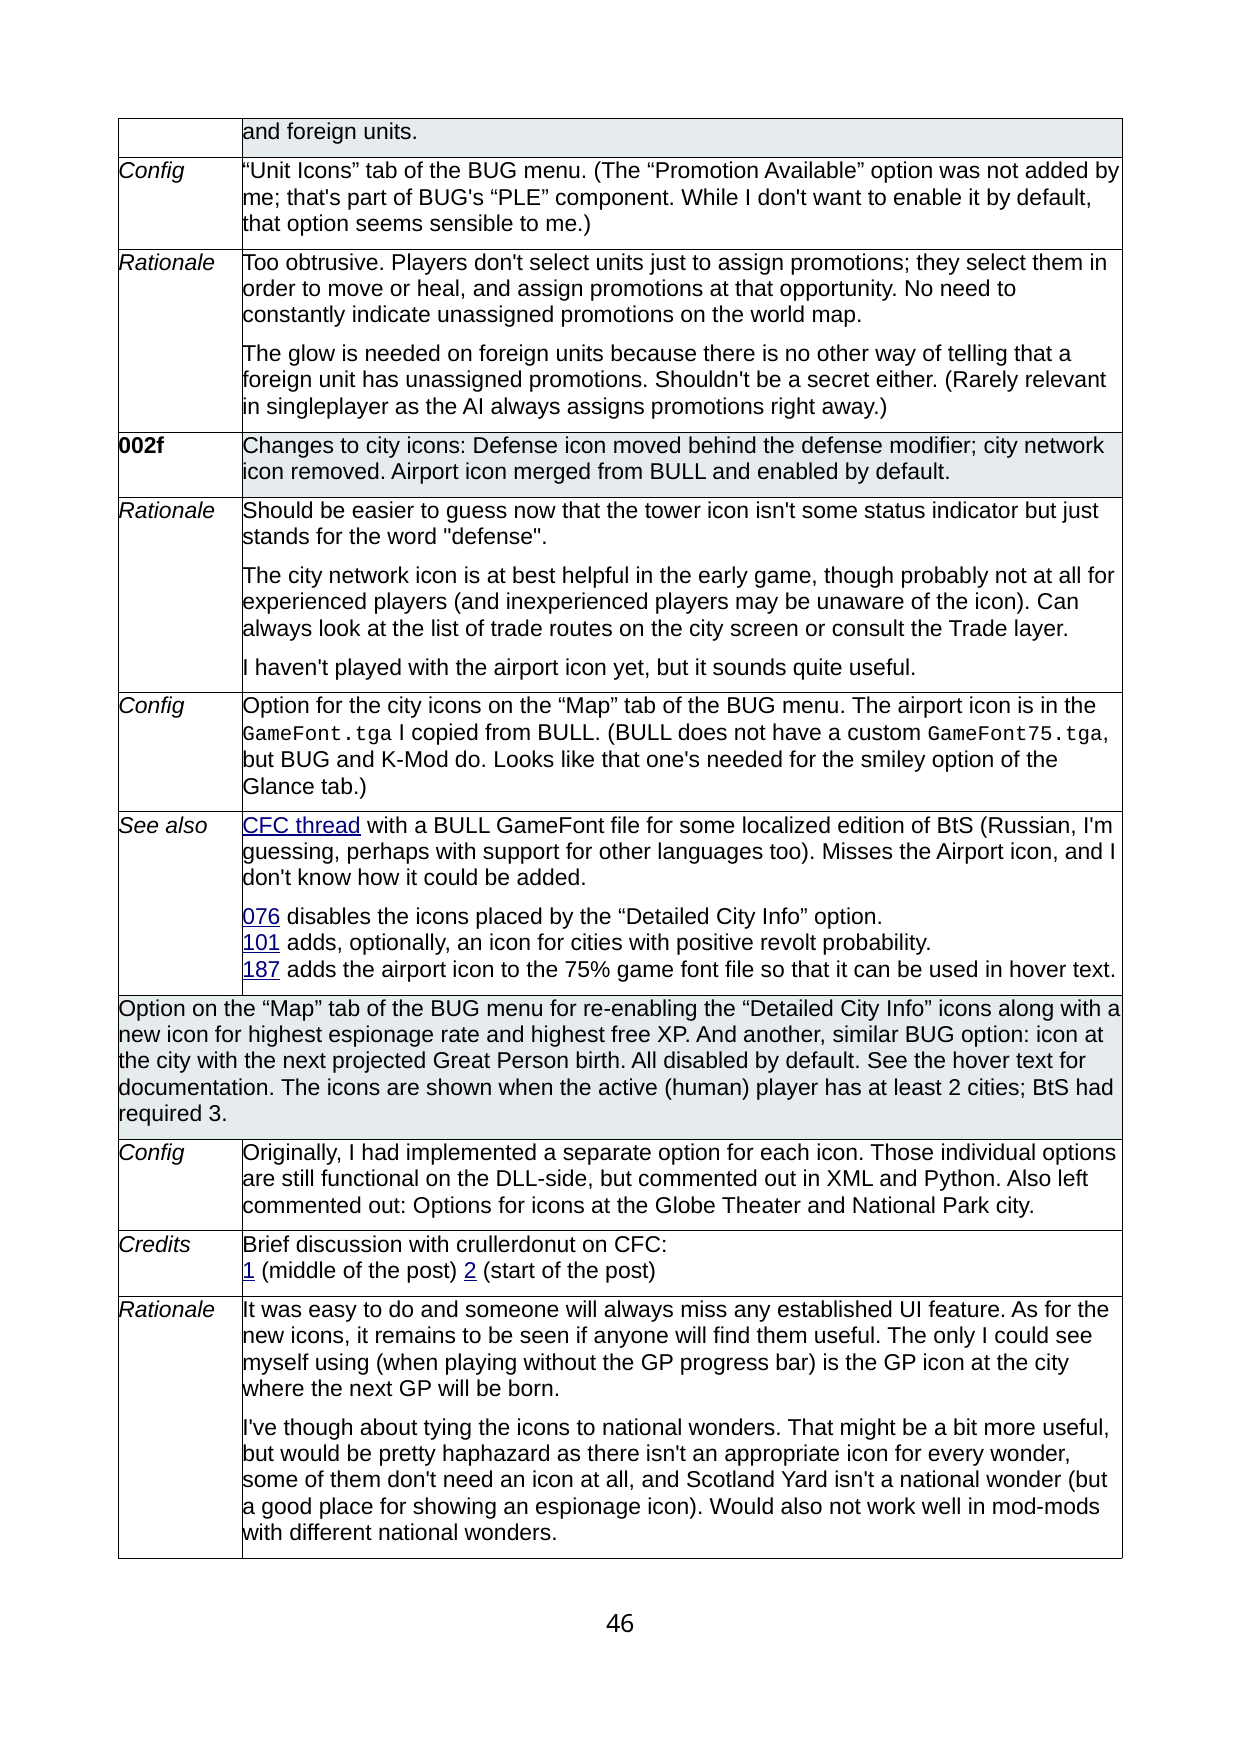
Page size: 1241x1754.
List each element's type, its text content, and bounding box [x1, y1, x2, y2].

table_cell Config [119, 693, 242, 811]
table_cell Rationale [119, 250, 242, 432]
table_cell Config [119, 1140, 242, 1230]
table_cell “Unit Icons” tab of the BUG menu. (The “Promotion Available” option was not added by me; that's part of BUG's “PLE” component. While I don't want to enable it by default, that option seems sensible to me.) [243, 158, 1122, 248]
table_cell It was easy to do and someone will always miss any established UI feature. As for the new icons, it remains to be seen if anyone will find them useful. The only I could see myself using (when playing without the GP progress bar) is the GP icon at the city where the next GP will be born. I've though about tying the icons to national wonders. That might be a bit more useful, but would be pretty haphazard as there isn't an appropriate icon for every wonder, some of them don't need an icon at all, and Scotland Yard isn't a national wonder (but a good place for showing an espionage icon). Would also not work well in mod-mods with different national wonders. [243, 1297, 1122, 1558]
table_cell Config [119, 158, 242, 248]
table_cell 002f [119, 433, 242, 497]
table_cell Too obtrusive. Players don't select units just to assign promotions; they select them in order to move or heal, and assign promotions at that opportunity. No need to constantly indicate unassigned promotions on the world map. The glow is needed on foreign units because there is no other way of telling that a foreign unit has unassigned promotions. Shouldn't be a secret either. (Rarely relevant in singleplayer as the AI always assigns promotions right away.) [243, 250, 1122, 432]
table_cell Changes to city icons: Defense icon moved behind the defense modifier; city network icon removed. Airport icon merged from BULL and enabled by default. [243, 433, 1122, 497]
table_cell CFC thread with a BULL GameFont file for some localized edition of BtS (Russian, I'm guessing, perhaps with support for other languages too). Misses the Airport icon, and I don't know how it could be added. 076 disables the icons placed by the “Detailed City Info” option. 101 adds, optionally, an icon for cities with positive revolt probability. 187 adds the airport icon to the 75% game font file so that it can be used in hover text. [243, 812, 1122, 994]
table_cell [119, 119, 242, 157]
table_cell Originally, I had implemented a separate option for each icon. Those individual options are still functional on the DLL-side, but commented out in XML and Python. Also left commented out: Options for icons at the Globe Theater and National Park city. [243, 1140, 1122, 1230]
table_cell Credits [119, 1231, 242, 1296]
table_cell Option for the city icons on the “Map” tab of the BUG menu. The airport icon is in the GameFont.tga I copied from BULL. (BULL does not have a custom GameFont75.tga, but BUG and K‑Mod do. Looks like that one's needed for the smiley option of the Glance tab.) [243, 693, 1122, 811]
table_cell Option on the “Map” tab of the BUG menu for re-enabling the “Detailed City Info” icons along with a new icon for highest espionage rate and highest free XP. And another, similar BUG option: icon at the city with the next projected Great Person birth. All disabled by default. See the hover text for documentation. The icons are shown when the active (human) player has at least 2 cities; BtS had required 3. [119, 996, 1122, 1139]
table_cell Rationale [119, 498, 242, 692]
table_cell and foreign units. [243, 119, 1122, 157]
table_cell Brief discussion with crullerdonut on CFC: 1 (middle of the post) 2 (start of the post) [243, 1231, 1122, 1296]
table_cell See also [119, 812, 242, 994]
table_cell Rationale [119, 1297, 242, 1558]
table_cell Should be easier to guess now that the tower icon isn't some status indicator but just stands for the word "defense". The city network icon is at best helpful in the early game, though probably not at all for experienced players (and inexperienced players may be unaware of the icon). Can always look at the list of trade routes on the city screen or consult the Trade layer. I haven't played with the airport icon yet, but it sounds quite useful. [243, 498, 1122, 692]
